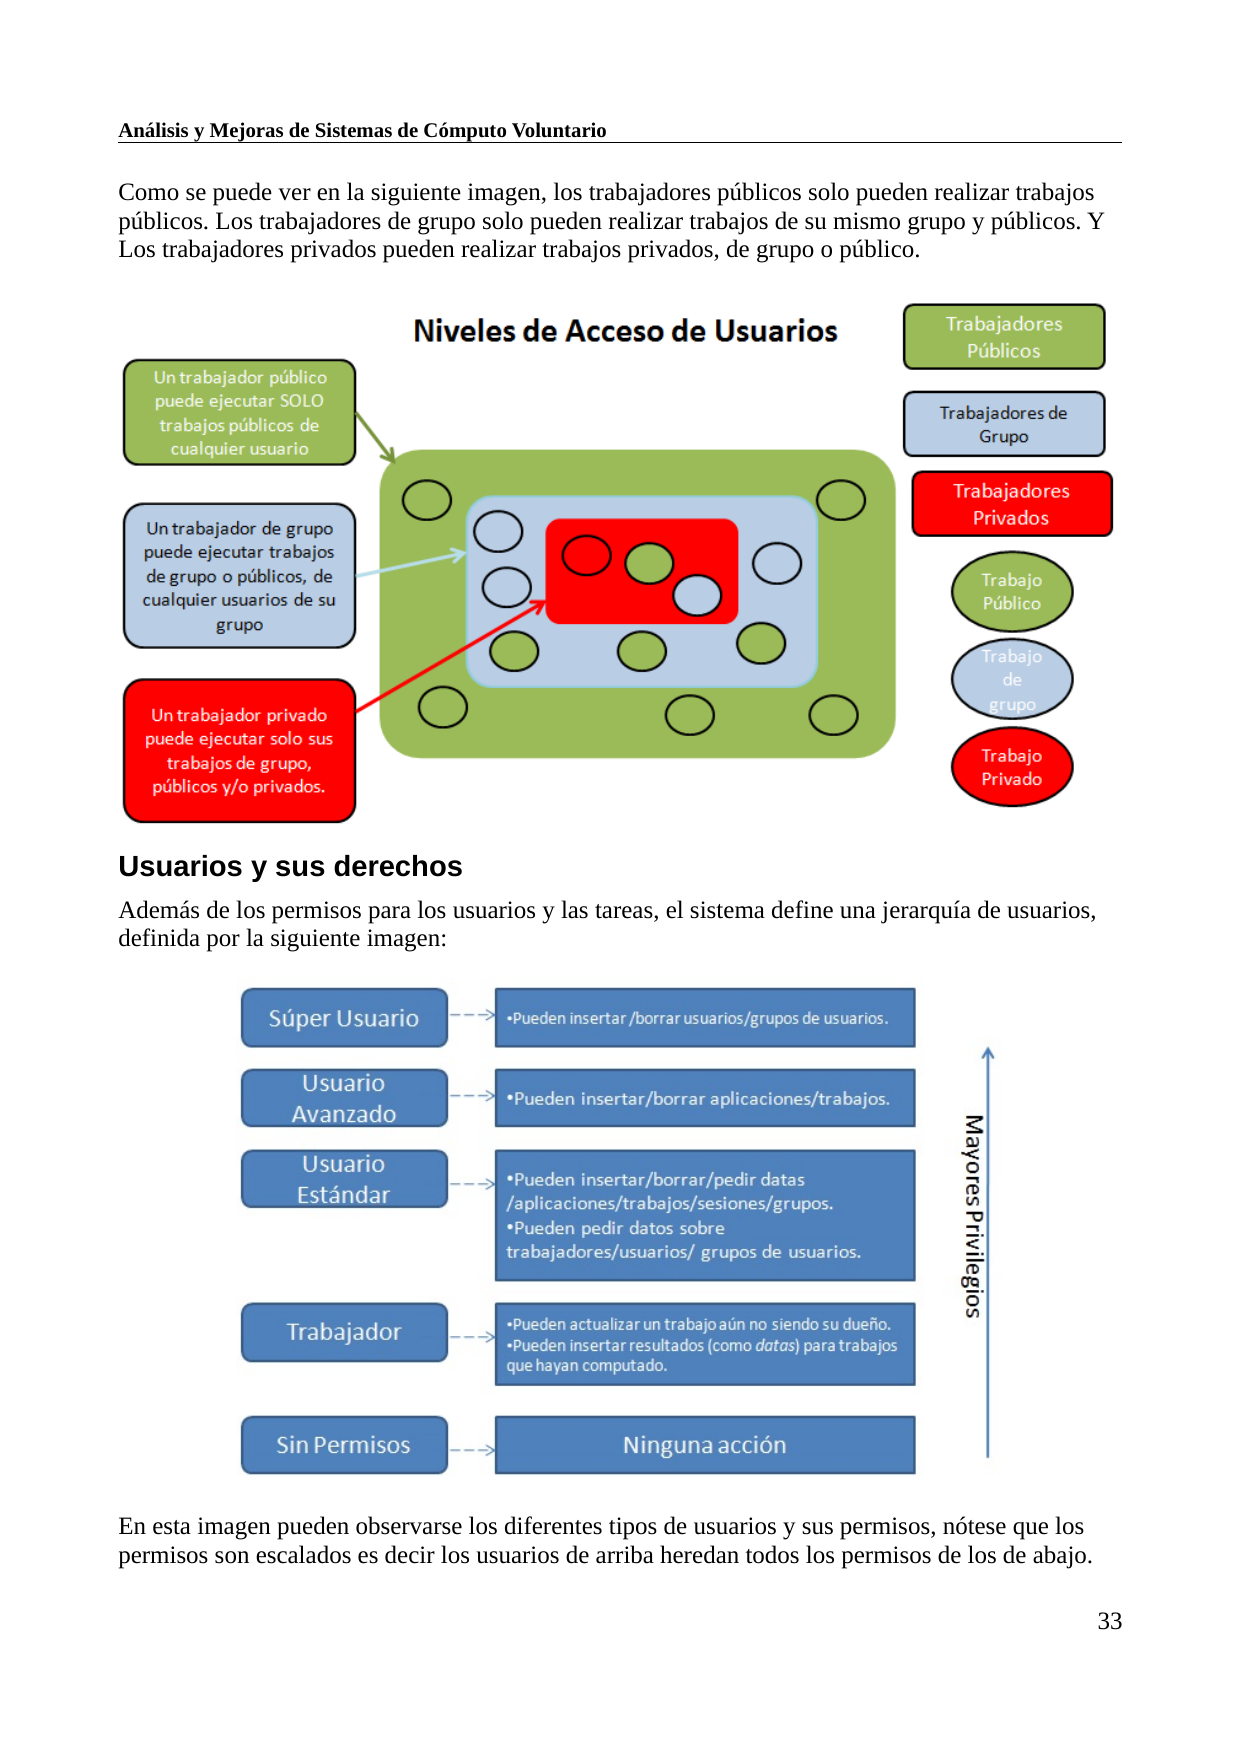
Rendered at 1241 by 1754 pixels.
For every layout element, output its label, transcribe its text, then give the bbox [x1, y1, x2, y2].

subtitle Usuarios y sus derechos [118, 849, 1122, 882]
picture [118, 295, 1123, 849]
text Además de los permisos para los usuarios y las tareas, el sistema define una jerarquía de usuarios, definida por la siguiente imagen: [118, 895, 1122, 952]
text Como se puede ver en la siguiente imagen, los trabajadores públicos solo pueden realizar trabajos públicos. Los trabajadores de grupo solo pueden realizar trabajos de su mismo grupo y públicos. Y Los trabajadores privados pueden realizar trabajos privados, de grupo o público. [118, 177, 1122, 263]
picture [236, 978, 1003, 1493]
text En esta imagen pueden observarse los diferentes tipos de usuarios y sus permisos, nótese que los permisos son escalados es decir los usuarios de arriba heredan todos los permisos de los de abajo. [118, 1511, 1122, 1568]
